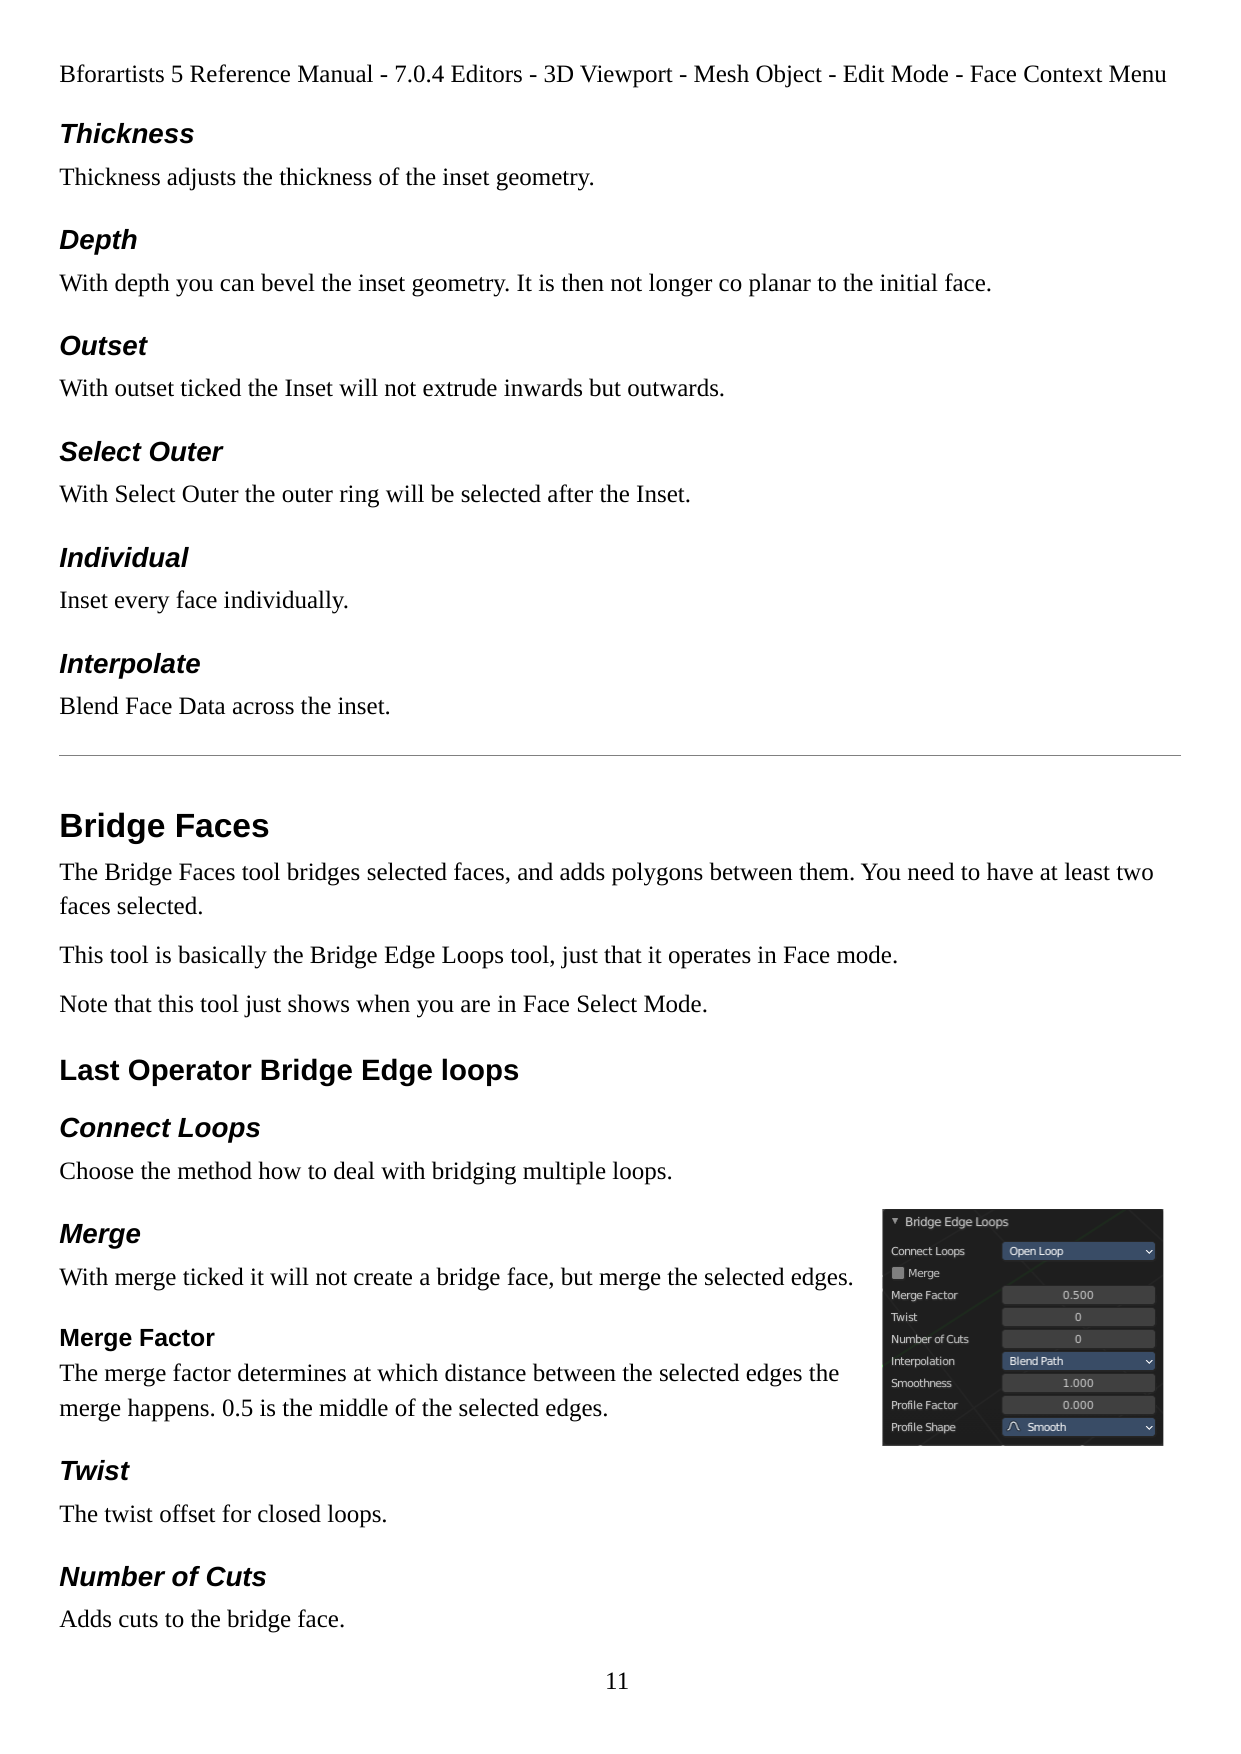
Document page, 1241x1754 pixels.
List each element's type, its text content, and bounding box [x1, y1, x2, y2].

subtitle Merge Factor [59, 1323, 882, 1352]
subtitle Connect Loops [59, 1112, 1181, 1143]
text Inset every face individually. [59, 585, 1181, 614]
text Adds cuts to the bridge face. [59, 1604, 1181, 1633]
subtitle Number of Cuts [59, 1560, 1181, 1592]
subtitle Bridge Faces [59, 805, 1181, 844]
text Blend Face Data across the inset. [59, 691, 1181, 720]
subtitle Merge [59, 1217, 882, 1249]
text Note that this tool just shows when you are in Face Select Mode. [59, 989, 1181, 1018]
text The Bridge Faces tool bridges selected faces, and adds polygons between them. You need to have at least two faces selected. [59, 857, 1181, 920]
text Thickness adjusts the thickness of the inset geometry. [59, 162, 1181, 190]
text Choose the method how to deal with bridging multiple loops. [59, 1156, 1181, 1185]
text With outset ticked the Inset will not extrude inwards but outwards. [59, 373, 1181, 402]
subtitle Individual [59, 541, 1181, 573]
subtitle Twist [59, 1454, 1181, 1486]
subtitle Depth [59, 223, 1181, 255]
text With depth you can bevel the inset geometry. It is then not longer co planar to the initial face. [59, 268, 1181, 296]
subtitle Last Operator Bridge Edge loops [59, 1053, 1181, 1087]
picture [882, 1209, 1164, 1446]
subtitle Thickness [59, 117, 1181, 149]
subtitle [1164, 1217, 1181, 1249]
subtitle [1164, 1323, 1181, 1352]
text With merge ticked it will not create a bridge face, but merge the selected edges. [59, 1262, 882, 1291]
text The twist offset for closed loops. [59, 1499, 1181, 1527]
text With Select Outer the outer ring will be selected after the Inset. [59, 479, 1181, 508]
text The merge factor determines at which distance between the selected edges the merge happens. 0.5 is the middle of the selected edges. [59, 1358, 882, 1421]
subtitle Outset [59, 329, 1181, 361]
subtitle Select Outer [59, 435, 1181, 467]
subtitle Interpolate [59, 647, 1181, 679]
text This tool is basically the Bridge Edge Loops tool, just that it operates in Face mode. [59, 940, 1181, 969]
